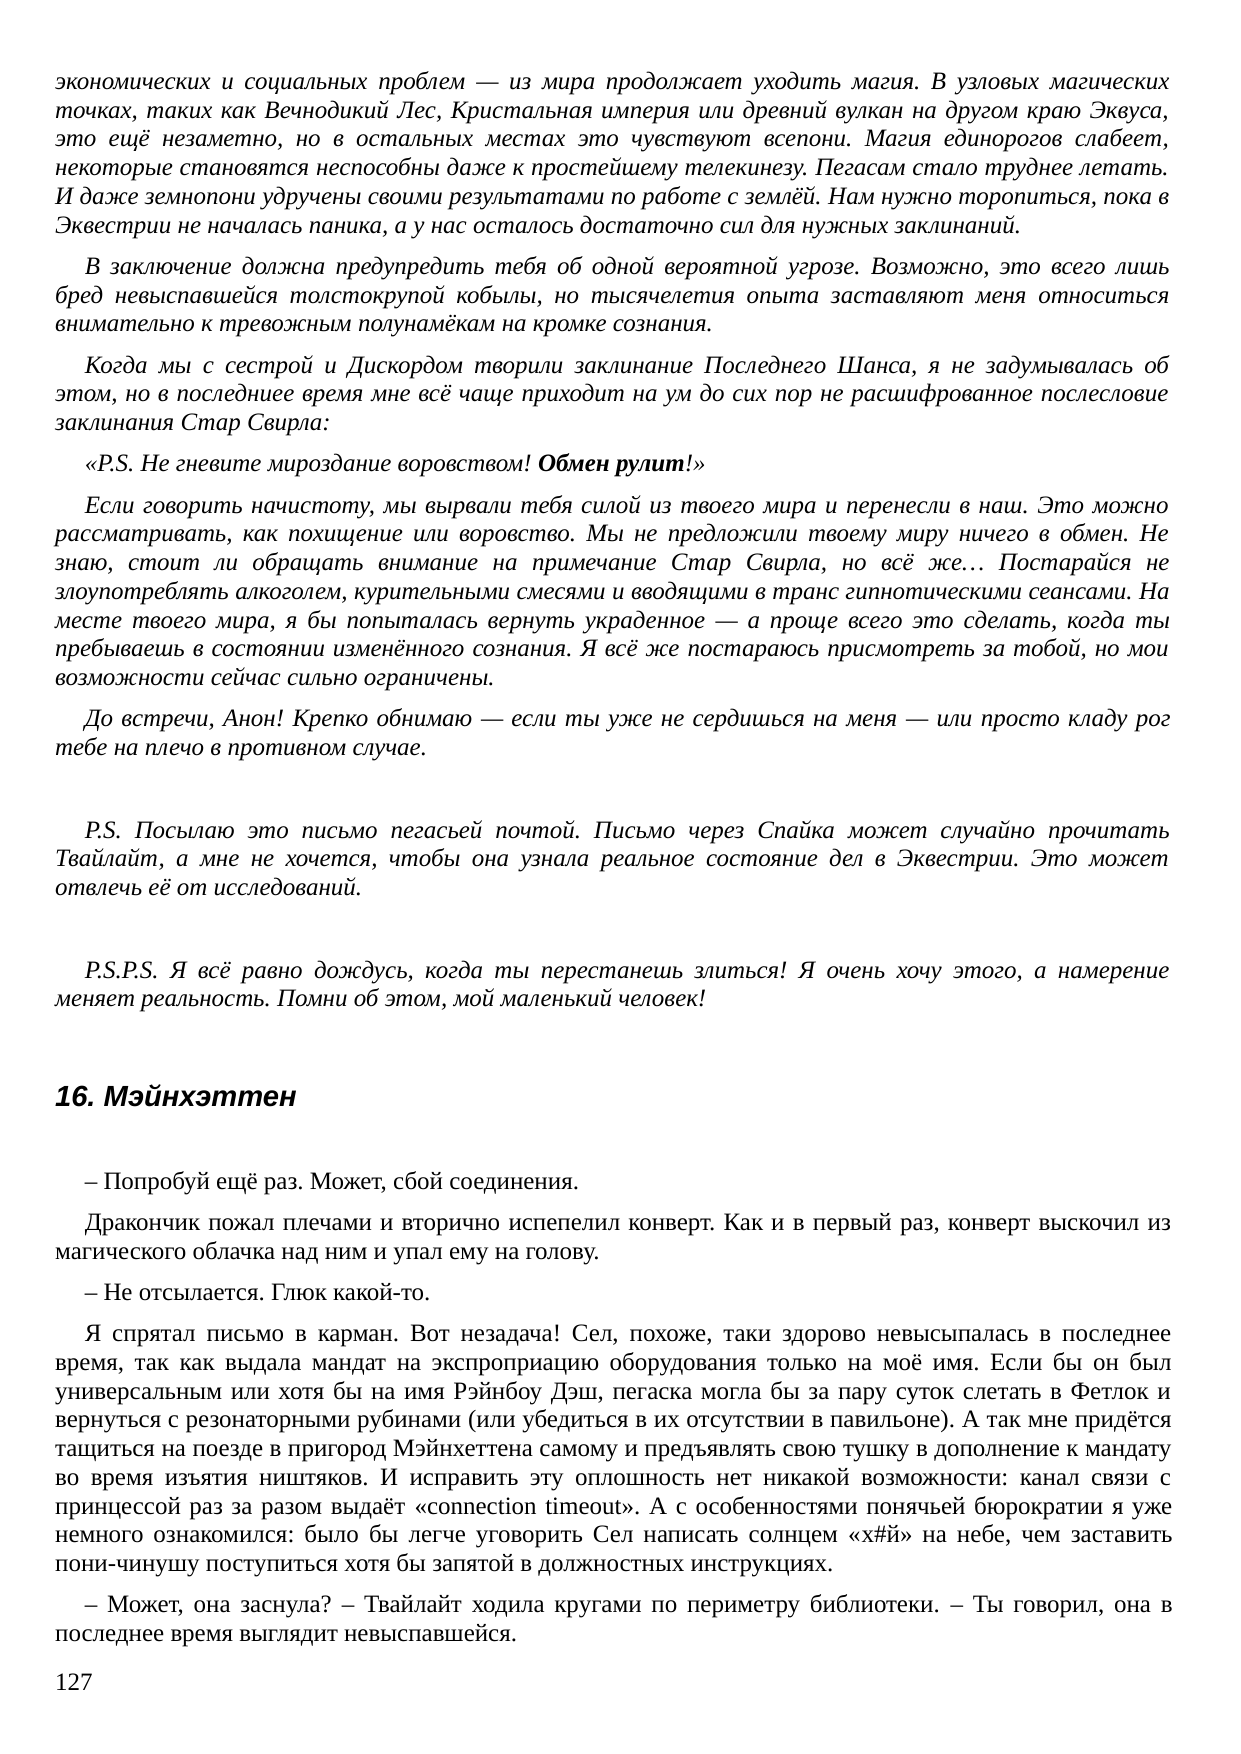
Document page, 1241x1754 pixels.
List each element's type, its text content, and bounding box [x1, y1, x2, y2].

text В заключение должна предупредить тебя об одной вероятной угрозе. Возможно, это всего лишь бред невыспавшейся толстокрупой кобылы, но тысячелетия опыта заставляют меня относиться внимательно к тревожным полунамёкам на кромке сознания. [55, 251, 1173, 337]
text – Может, она заснула? – Твайлайт ходила кругами по периметру библиотеки. – Ты говорил, она в последнее время выглядит невыспавшейся. [55, 1589, 1173, 1647]
subtitle 16. Мэйнхэттен [55, 1078, 1173, 1112]
text P.S. Посылаю это письмо пегасьей почтой. Письмо через Спайка может случайно прочитать Твайлайт, а мне не хочется, чтобы она узнала реальное состояние дел в Эквестрии. Это может отвлечь её от исследований. [55, 815, 1173, 901]
text Я спрятал письмо в карман. Вот незадача! Сел, похоже, таки здорово невысыпалась в последнее время, так как выдала мандат на экспроприацию оборудования только на моё имя. Если бы он был универсальным или хотя бы на имя Рэйнбоу Дэш, пегаска могла бы за пару суток слетать в Фетлок и вернуться с резонаторными рубинами (или убедиться в их отсутствии в павильоне). А так мне придётся тащиться на поезде в пригород Мэйнхеттена самому и предъявлять свою тушку в дополнение к мандату во время изъятия ништяков. И исправить эту оплошность нет никакой возможности: канал связи с принцессой раз за разом выдаёт «connection timeout». А с особенностями понячьей бюрократии я уже немного ознакомился: было бы легче уговорить Сел написать солнцем «х#й» на небе, чем заставить пони-чинушу поступиться хотя бы запятой в должностных инструкциях. [55, 1318, 1173, 1577]
text «P.S. Не гневите мироздание воровством! Обмен рулит!» [55, 448, 1173, 477]
text – Не отсылается. Глюк какой-то. [55, 1277, 1173, 1306]
text P.S.P.S. Я всё равно дождусь, когда ты перестанешь злиться! Я очень хочу этого, а намерение меняет реальность. Помни об этом, мой маленький человек! [55, 955, 1173, 1012]
text Когда мы с сестрой и Дискордом творили заклинание Последнего Шанса, я не задумывалась об этом, но в последниее время мне всё чаще приходит на ум до сих пор не расшифрованное послесловие заклинания Стар Свирла: [55, 350, 1173, 436]
text Дракончик пожал плечами и вторично испепелил конверт. Как и в первый раз, конверт выскочил из магического облачка над ним и упал ему на голову. [55, 1207, 1173, 1264]
text До встречи, Анон! Крепко обнимаю — если ты уже не сердишься на меня — или просто кладу рог тебе на плечо в противном случае. [55, 703, 1173, 761]
text экономических и социальных проблем — из мира продолжает уходить магия. В узловых магических точках, таких как Вечнодикий Лес, Кристальная империя или древний вулкан на другом краю Эквуса, это ещё незаметно, но в остальных местах это чувствуют всепони. Магия единорогов слабеет, некоторые становятся неспособны даже к простейшему телекинезу. Пегасам стало труднее летать. И даже земнопони удручены своими результатами по работе с землёй. Нам нужно торопиться, пока в Эквестрии не началась паника, а у нас осталось достаточно сил для нужных заклинаний. [55, 66, 1173, 238]
text – Попробуй ещё раз. Может, сбой соединения. [55, 1166, 1173, 1194]
text Если говорить начистоту, мы вырвали тебя силой из твоего мира и перенесли в наш. Это можно рассматривать, как похищение или воровство. Мы не предложили твоему миру ничего в обмен. Не знаю, стоит ли обращать внимание на примечание Стар Свирла, но всё же… Постарайся не злоупотреблять алкоголем, курительными смесями и вводящими в транс гипнотическими сеансами. На месте твоего мира, я бы попыталась вернуть украденное — а проще всего это сделать, когда ты пребываешь в состоянии изменённого сознания. Я всё же постараюсь присмотреть за тобой, но мои возможности сейчас сильно ограничены. [55, 490, 1173, 691]
